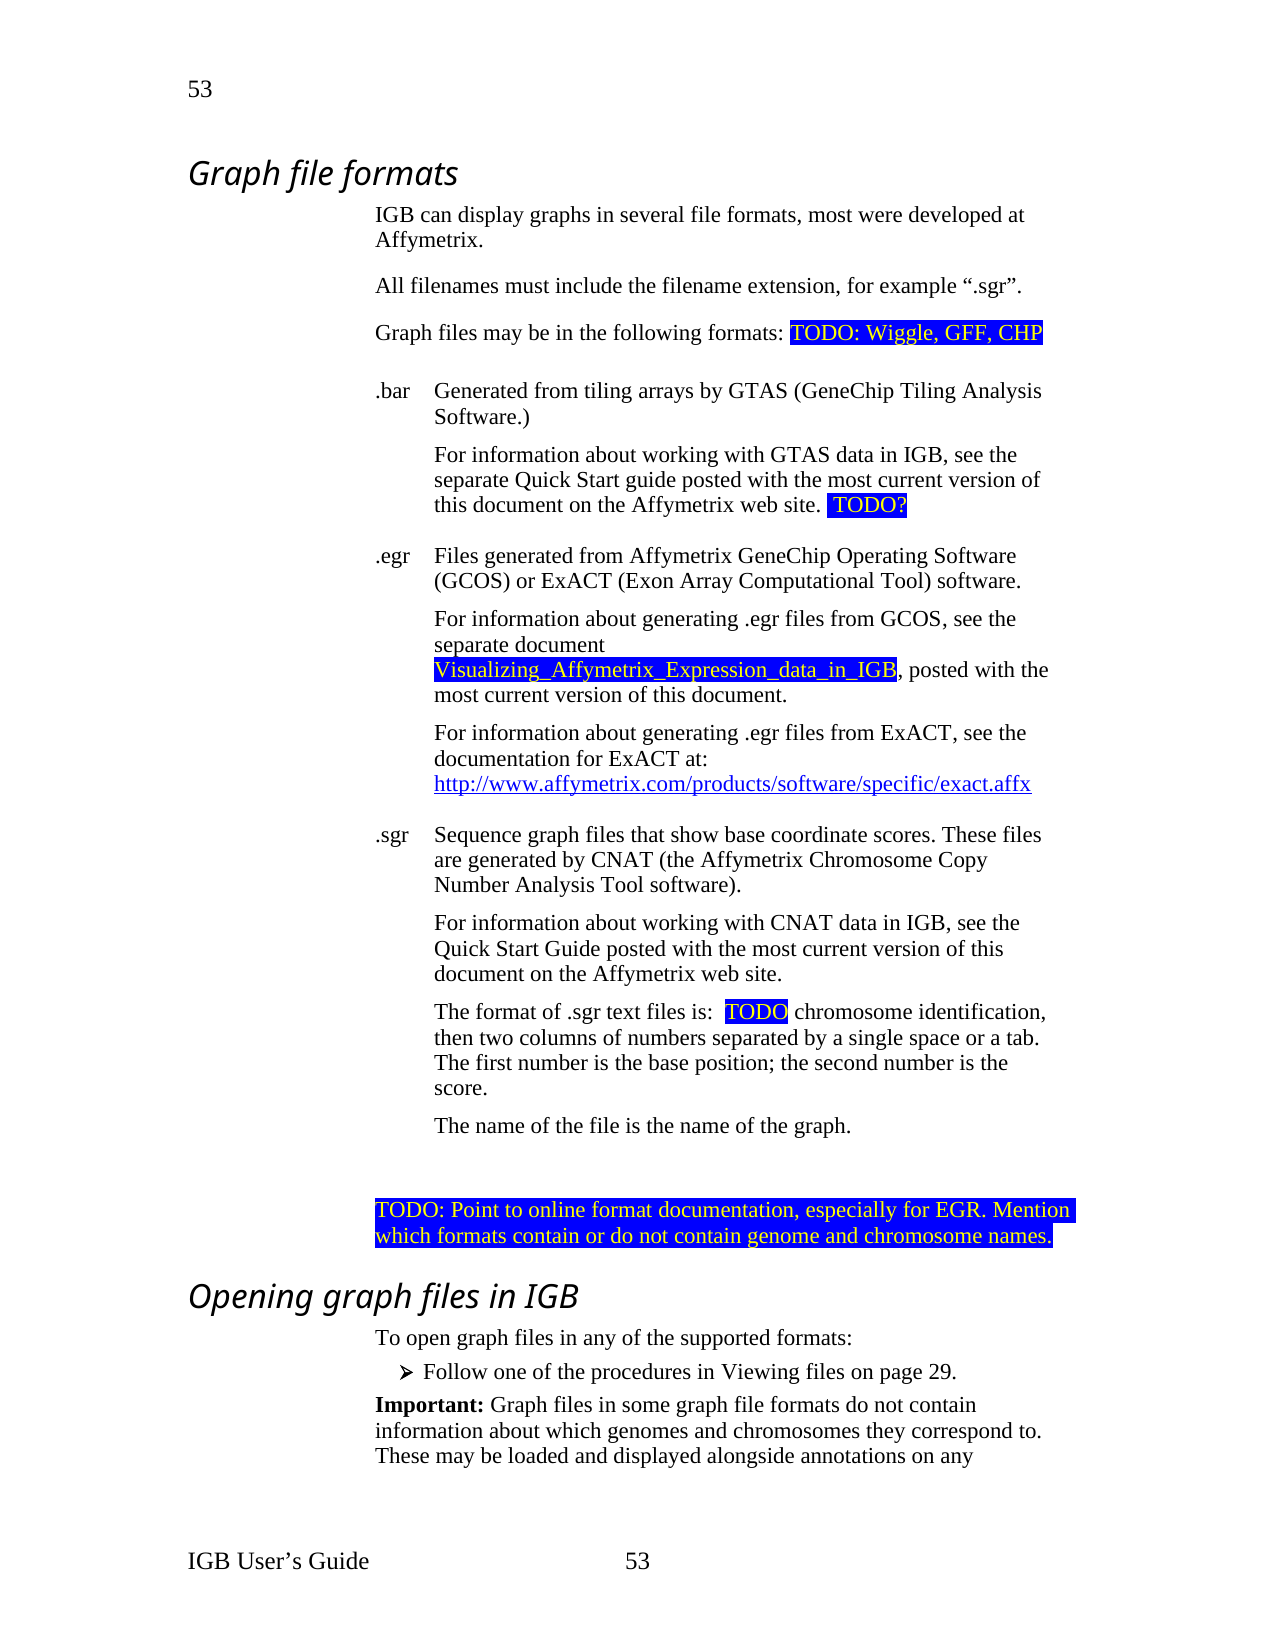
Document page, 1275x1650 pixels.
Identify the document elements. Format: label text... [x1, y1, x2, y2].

subtitle Graph file formats [187, 150, 1087, 195]
table_header Generated from tiling arrays by GTAS (GeneChip Tiling Analysis Software.) For information about working with GTAS data in IGB, see the separate Quick Start guide posted with the most current version of this document on the Affymetrix web site. TODO? [423, 366, 1069, 530]
list Follow one of the procedures in Viewing files on page 29. [399, 1359, 1087, 1384]
subtitle Opening graph files in IGB [187, 1273, 1087, 1319]
text Important: Graph files in some graph file formats do not contain information about which genomes and chromosomes they correspond to. These may be loaded and displayed alongside annotations on any [375, 1392, 1087, 1469]
text All filenames must include the filename extension, for example “.sgr”. [375, 273, 1087, 299]
text To open graph files in any of the supported formats: [375, 1325, 1087, 1350]
table_cell .sgr [364, 809, 423, 1151]
text Graph files may be in the following formats: TODO: Wiggle, GFF, CHP [375, 319, 1087, 345]
table_cell .egr [364, 530, 423, 809]
text TODO: Point to online format documentation, especially for EGR. Mention which formats contain or do not contain genome and chromosome names. [375, 1197, 1087, 1248]
table_cell Sequence graph files that show base coordinate scores. These files are generated by CNAT (the Affymetrix Chromosome Copy Number Analysis Tool software). For information about working with CNAT data in IGB, see the Quick Start Guide posted with the most current version of this document on the Affymetrix web site. The format of .sgr text files is: TODO chromosome identification, then two columns of numbers separated by a single space or a tab. The first number is the base position; the second number is the score. The name of the file is the name of the graph. [423, 809, 1069, 1151]
table_header .bar [364, 366, 423, 530]
text IGB can display graphs in several file formats, most were developed at Affymetrix. [375, 202, 1087, 252]
table_cell Files generated from Affymetrix GeneChip Operating Software (GCOS) or ExACT (Exon Array Computational Tool) software. For information about generating .egr files from GCOS, see the separate document Visualizing_Affymetrix_Expression_data_in_IGB, posted with the most current version of this document. For information about generating .egr files from ExACT, see the documentation for ExACT at: http://www.affymetrix.com/products/software/specific/exact.affx [423, 530, 1069, 809]
